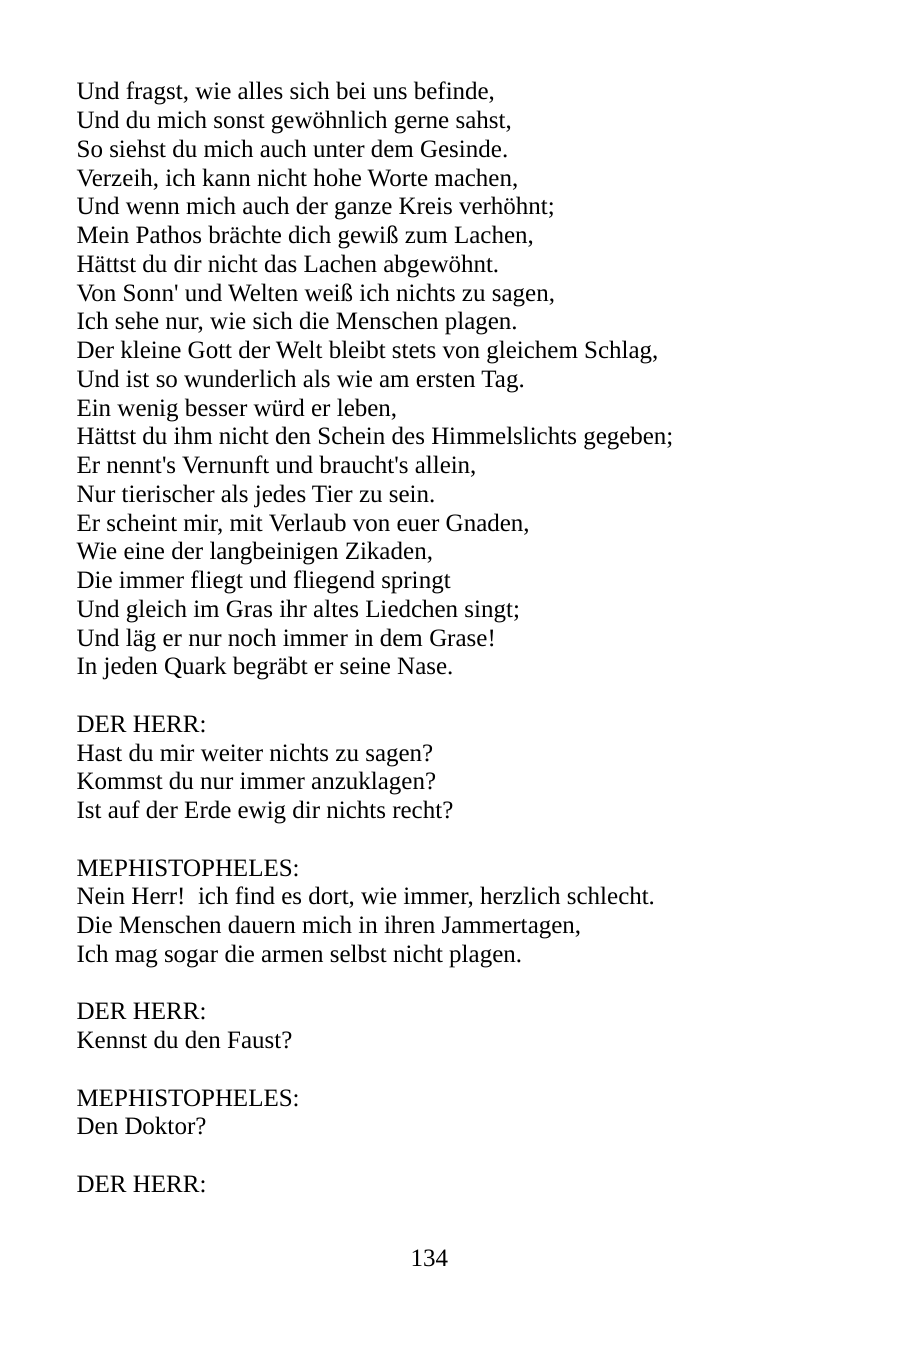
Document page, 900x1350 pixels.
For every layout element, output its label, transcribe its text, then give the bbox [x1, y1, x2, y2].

text Die Menschen dauern mich in ihren Jammertagen, [76, 910, 782, 939]
text Ich sehe nur, wie sich die Menschen plagen. [76, 306, 782, 335]
text Und du mich sonst gewöhnlich gerne sahst, [76, 105, 782, 134]
text Hättst du ihm nicht den Schein des Himmelslichts gegeben; [76, 421, 782, 450]
text Den Doktor? [76, 1111, 782, 1140]
text Der kleine Gott der Welt bleibt stets von gleichem Schlag, [76, 335, 782, 364]
text Und ist so wunderlich als wie am ersten Tag. [76, 364, 782, 393]
text DER HERR: [76, 996, 782, 1025]
text DER HERR: [76, 1169, 782, 1198]
text Die immer fliegt und fliegend springt [76, 565, 782, 594]
text Nein Herr! ich find es dort, wie immer, herzlich schlecht. [76, 881, 782, 910]
text Ich mag sogar die armen selbst nicht plagen. [76, 939, 782, 968]
text In jeden Quark begräbt er seine Nase. [76, 651, 782, 680]
text Hättst du dir nicht das Lachen abgewöhnt. [76, 249, 782, 278]
text So siehst du mich auch unter dem Gesinde. [76, 134, 782, 163]
text Und fragst, wie alles sich bei uns befinde, [76, 76, 782, 105]
text Er scheint mir, mit Verlaub von euer Gnaden, [76, 508, 782, 536]
text Und läg er nur noch immer in dem Grase! [76, 623, 782, 651]
text Ist auf der Erde ewig dir nichts recht? [76, 795, 782, 824]
text Wie eine der langbeinigen Zikaden, [76, 536, 782, 565]
text Nur tierischer als jedes Tier zu sein. [76, 479, 782, 508]
text Und gleich im Gras ihr altes Liedchen singt; [76, 594, 782, 623]
text Mein Pathos brächte dich gewiß zum Lachen, [76, 220, 782, 249]
text Hast du mir weiter nichts zu sagen? [76, 738, 782, 766]
text MEPHISTOPHELES: [76, 1083, 782, 1111]
text Und wenn mich auch der ganze Kreis verhöhnt; [76, 191, 782, 220]
text Verzeih, ich kann nicht hohe Worte machen, [76, 163, 782, 191]
text DER HERR: [76, 709, 782, 738]
text Kennst du den Faust? [76, 1025, 782, 1054]
text Von Sonn' und Welten weiß ich nichts zu sagen, [76, 278, 782, 306]
text Kommst du nur immer anzuklagen? [76, 766, 782, 795]
text MEPHISTOPHELES: [76, 853, 782, 881]
text Er nennt's Vernunft und braucht's allein, [76, 450, 782, 479]
text Ein wenig besser würd er leben, [76, 393, 782, 421]
